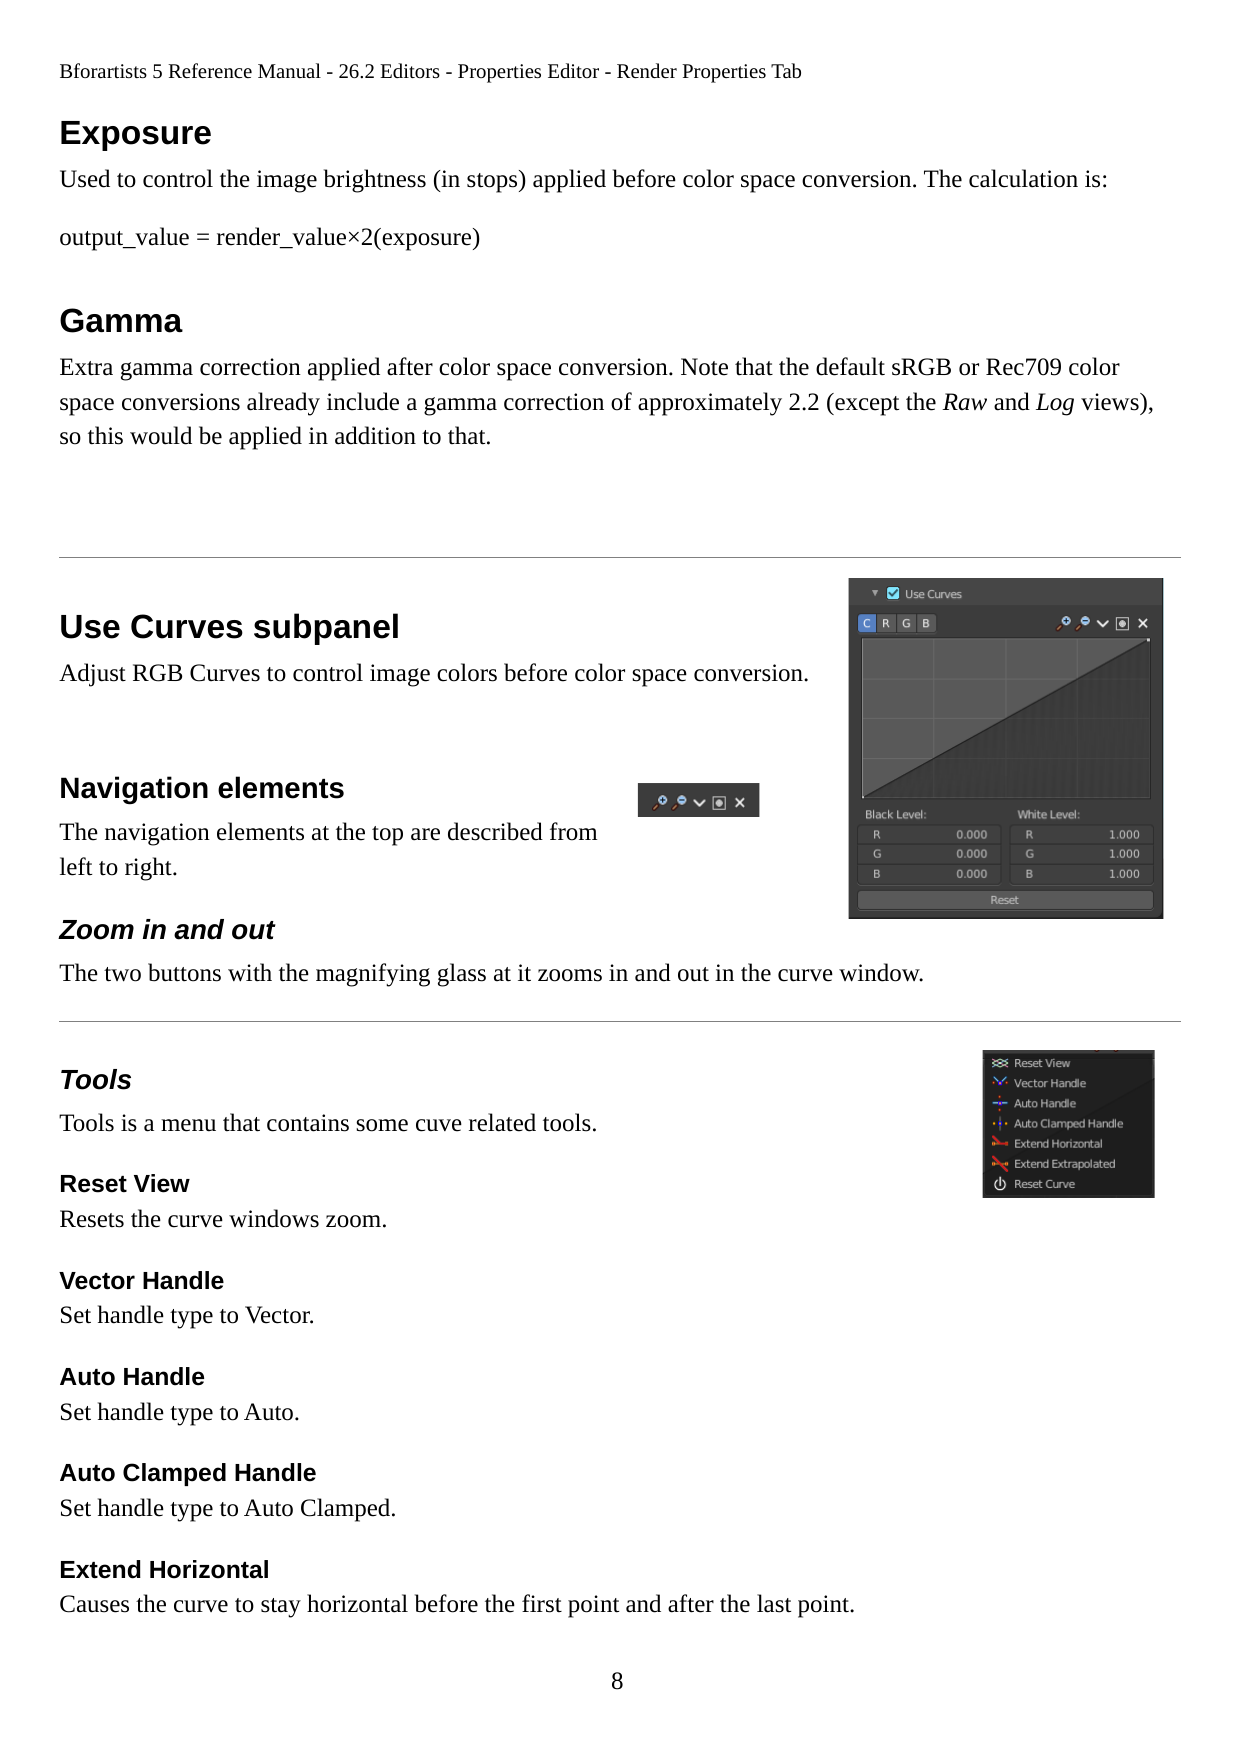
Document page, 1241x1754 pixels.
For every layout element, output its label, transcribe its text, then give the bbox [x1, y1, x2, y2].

text Causes the curve to stay horizontal before the first point and after the last point. [59, 1589, 1181, 1618]
picture [982, 1050, 1155, 1198]
subtitle Zoom in and out [59, 913, 1181, 945]
picture [637, 783, 760, 817]
text Extra gamma correction applied after color space conversion. Note that the default sRGB or Rec709 color space conversions already include a gamma correction of approximately 2.2 (except the Raw and Log views), so this would be applied in addition to that. [59, 352, 1181, 450]
subtitle Extend Horizontal [59, 1555, 1181, 1583]
subtitle Auto Clamped Handle [59, 1458, 1181, 1487]
text Set handle type to Auto. [59, 1397, 1181, 1426]
subtitle Use Curves subpanel [59, 607, 848, 646]
text Tools is a menu that contains some cuve related tools. [59, 1108, 982, 1137]
text The navigation elements at the top are described from left to right. [59, 817, 848, 881]
subtitle [1164, 607, 1181, 646]
text Set handle type to Auto Clamped. [59, 1493, 1181, 1522]
text Adjust RGB Curves to control image colors before color space conversion. [59, 658, 848, 687]
text Resets the curve windows zoom. [59, 1204, 1181, 1233]
subtitle [1155, 1063, 1181, 1095]
subtitle [1155, 1169, 1181, 1198]
list output_value = render_value×2(exposure) [59, 222, 1181, 251]
subtitle Gamma [59, 301, 1181, 340]
subtitle [1164, 771, 1181, 805]
subtitle Exposure [59, 113, 1181, 151]
subtitle Reset View [59, 1169, 982, 1198]
list Used to control the image brightness (in stops) applied before color space conversion. The calculation is: [59, 164, 1181, 192]
text The two buttons with the magnifying glass at it zooms in and out in the curve window. [59, 958, 1181, 986]
picture [848, 578, 1164, 919]
subtitle Vector Handle [59, 1266, 1181, 1294]
subtitle Navigation elements [59, 771, 848, 805]
subtitle Auto Handle [59, 1362, 1181, 1391]
subtitle Tools [59, 1063, 982, 1095]
text Set handle type to Vector. [59, 1301, 1181, 1329]
